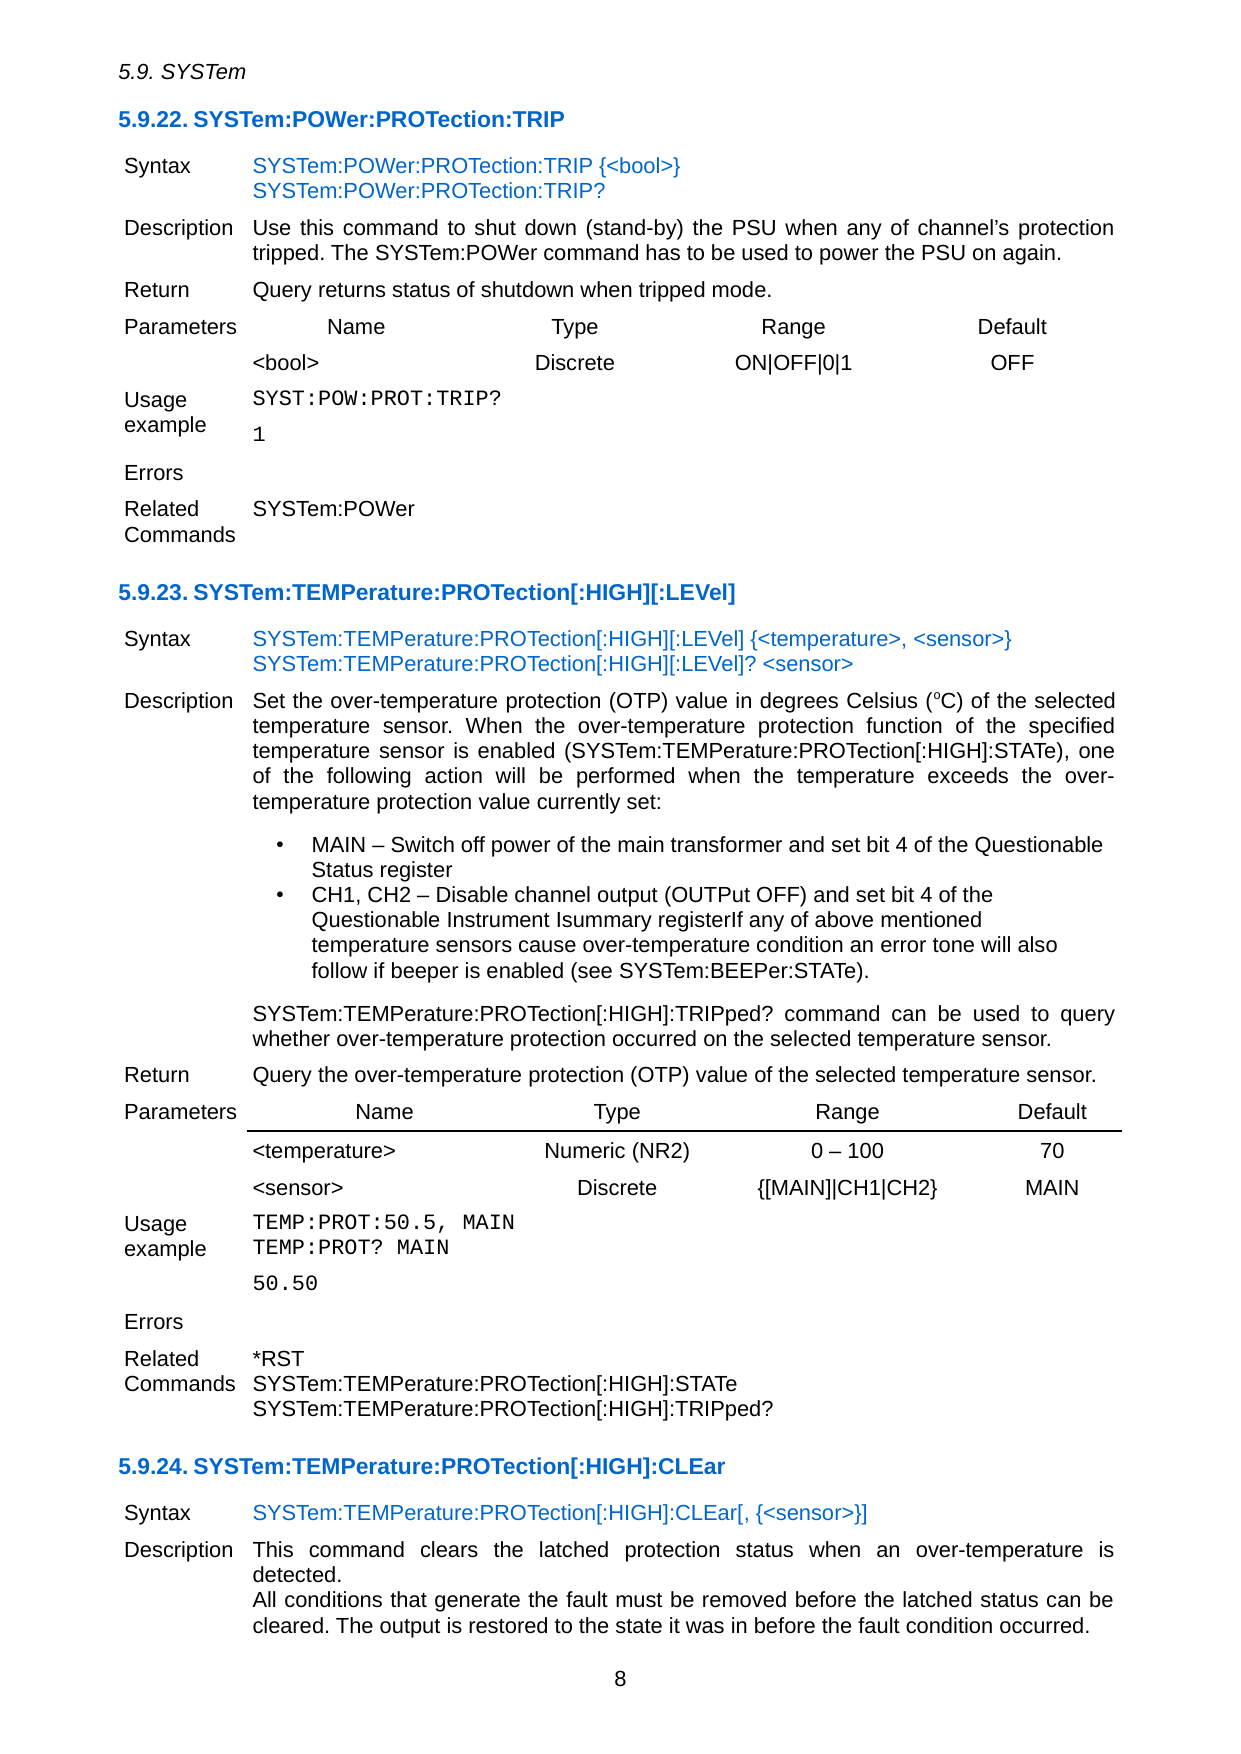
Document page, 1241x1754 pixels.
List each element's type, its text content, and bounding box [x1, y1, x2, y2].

table_cell <temperature> [247, 1132, 522, 1169]
table_cell Range [684, 308, 903, 344]
table_cell Type [465, 308, 684, 344]
table_cell <sensor> [247, 1169, 522, 1205]
table_cell 0 – 100 [712, 1132, 983, 1169]
table_cell Related Commands [118, 491, 247, 552]
table_cell Errors [118, 1303, 247, 1340]
table_cell Name [247, 308, 465, 344]
table_cell Default [903, 308, 1122, 344]
table_header SYSTem:TEMPerature:PROTection[:HIGH]:CLEar[, {<sensor>}] [247, 1495, 1122, 1531]
table_cell Discrete [465, 345, 684, 381]
table_cell Type [522, 1093, 712, 1130]
table_cell Parameters [118, 308, 247, 381]
table_cell Description [118, 682, 247, 1057]
table_header SYSTem:POWer:PROTection:TRIP {<bool>} SYSTem:POWer:PROTection:TRIP? [247, 148, 1122, 209]
table_cell Numeric (NR2) [522, 1132, 712, 1169]
subtitle SYSTem:POWer:PROTection:TRIP [118, 106, 1122, 133]
table_cell Return [118, 1057, 247, 1093]
subtitle SYSTem:TEMPerature:PROTection[:HIGH]:CLEar [118, 1453, 1122, 1480]
table_cell Return [118, 271, 247, 308]
table_cell This command clears the latched protection status when an over-temperature is detected. All conditions that generate the fault must be removed before the latched status can be cleared. The output is restored to the state it was in before the fault condition occurred. [247, 1531, 1122, 1643]
table_cell Description [118, 209, 247, 271]
table_cell Query returns status of shutdown when tripped mode. [247, 271, 1122, 308]
subtitle SYSTem:TEMPerature:PROTection[:HIGH][:LEVel] [118, 579, 1122, 605]
table_cell SYSTem:POWer [247, 491, 1122, 552]
table_cell TEMP:PROT:50.5, MAIN TEMP:PROT? MAIN 50.50 [247, 1205, 1122, 1303]
table_cell Use this command to shut down (stand-by) the PSU when any of channel’s protection tripped. The SYSTem:POWer command has to be used to power the PSU on again. [247, 209, 1122, 271]
table_cell <bool> [247, 345, 465, 381]
table_cell Parameters [118, 1093, 247, 1205]
table_header Syntax [118, 148, 247, 209]
table_cell 70 [983, 1132, 1122, 1169]
table_cell MAIN [983, 1169, 1122, 1205]
table_cell Errors [118, 454, 247, 491]
table_cell Default [983, 1093, 1122, 1130]
table_cell Description [118, 1531, 247, 1643]
table_cell Usage example [118, 1205, 247, 1303]
table_header SYSTem:TEMPerature:PROTection[:HIGH][:LEVel] {<temperature>, <sensor>} SYSTem:TEMPerature:PROTection[:HIGH][:LEVel]? <sensor> [247, 620, 1122, 682]
table_cell OFF [903, 345, 1122, 381]
table_cell {[MAIN]|CH1|CH2} [712, 1169, 983, 1205]
table_cell ON|OFF|0|1 [684, 345, 903, 381]
table_cell Discrete [522, 1169, 712, 1205]
table_cell Range [712, 1093, 983, 1130]
table_cell [247, 1303, 1122, 1340]
table_header Syntax [118, 620, 247, 682]
table_cell Query the over-temperature protection (OTP) value of the selected temperature sensor. [247, 1057, 1122, 1093]
table_cell Usage example [118, 381, 247, 454]
table_cell Related Commands [118, 1340, 247, 1427]
table_cell [247, 454, 1122, 491]
table_header Syntax [118, 1495, 247, 1531]
table_cell Set the over-temperature protection (OTP) value in degrees Celsius (oC) of the selected temperature sensor. When the over-temperature protection function of the specified temperature sensor is enabled (SYSTem:TEMPerature:PROTection[:HIGH]:STATe), one of the following action will be performed when the temperature exceeds the over-temperature protection value currently set: MAIN – Switch off power of the main transformer and set bit 4 of the Questionable Status register CH1, CH2 – Disable channel output (OUTPut OFF) and set bit 4 of the Questionable Instrument Isummary registerIf any of above mentioned temperature sensors cause over-temperature condition an error tone will also follow if beeper is enabled (see SYSTem:BEEPer:STATe). SYSTem:TEMPerature:PROTection[:HIGH]:TRIPped? command can be used to query whether over-temperature protection occurred on the selected temperature sensor. [247, 682, 1122, 1057]
table_cell SYST:POW:PROT:TRIP? 1 [247, 381, 1122, 454]
table_cell Name [247, 1093, 522, 1130]
table_cell *RST SYSTem:TEMPerature:PROTection[:HIGH]:STATe SYSTem:TEMPerature:PROTection[:HIGH]:TRIPped? [247, 1340, 1122, 1427]
